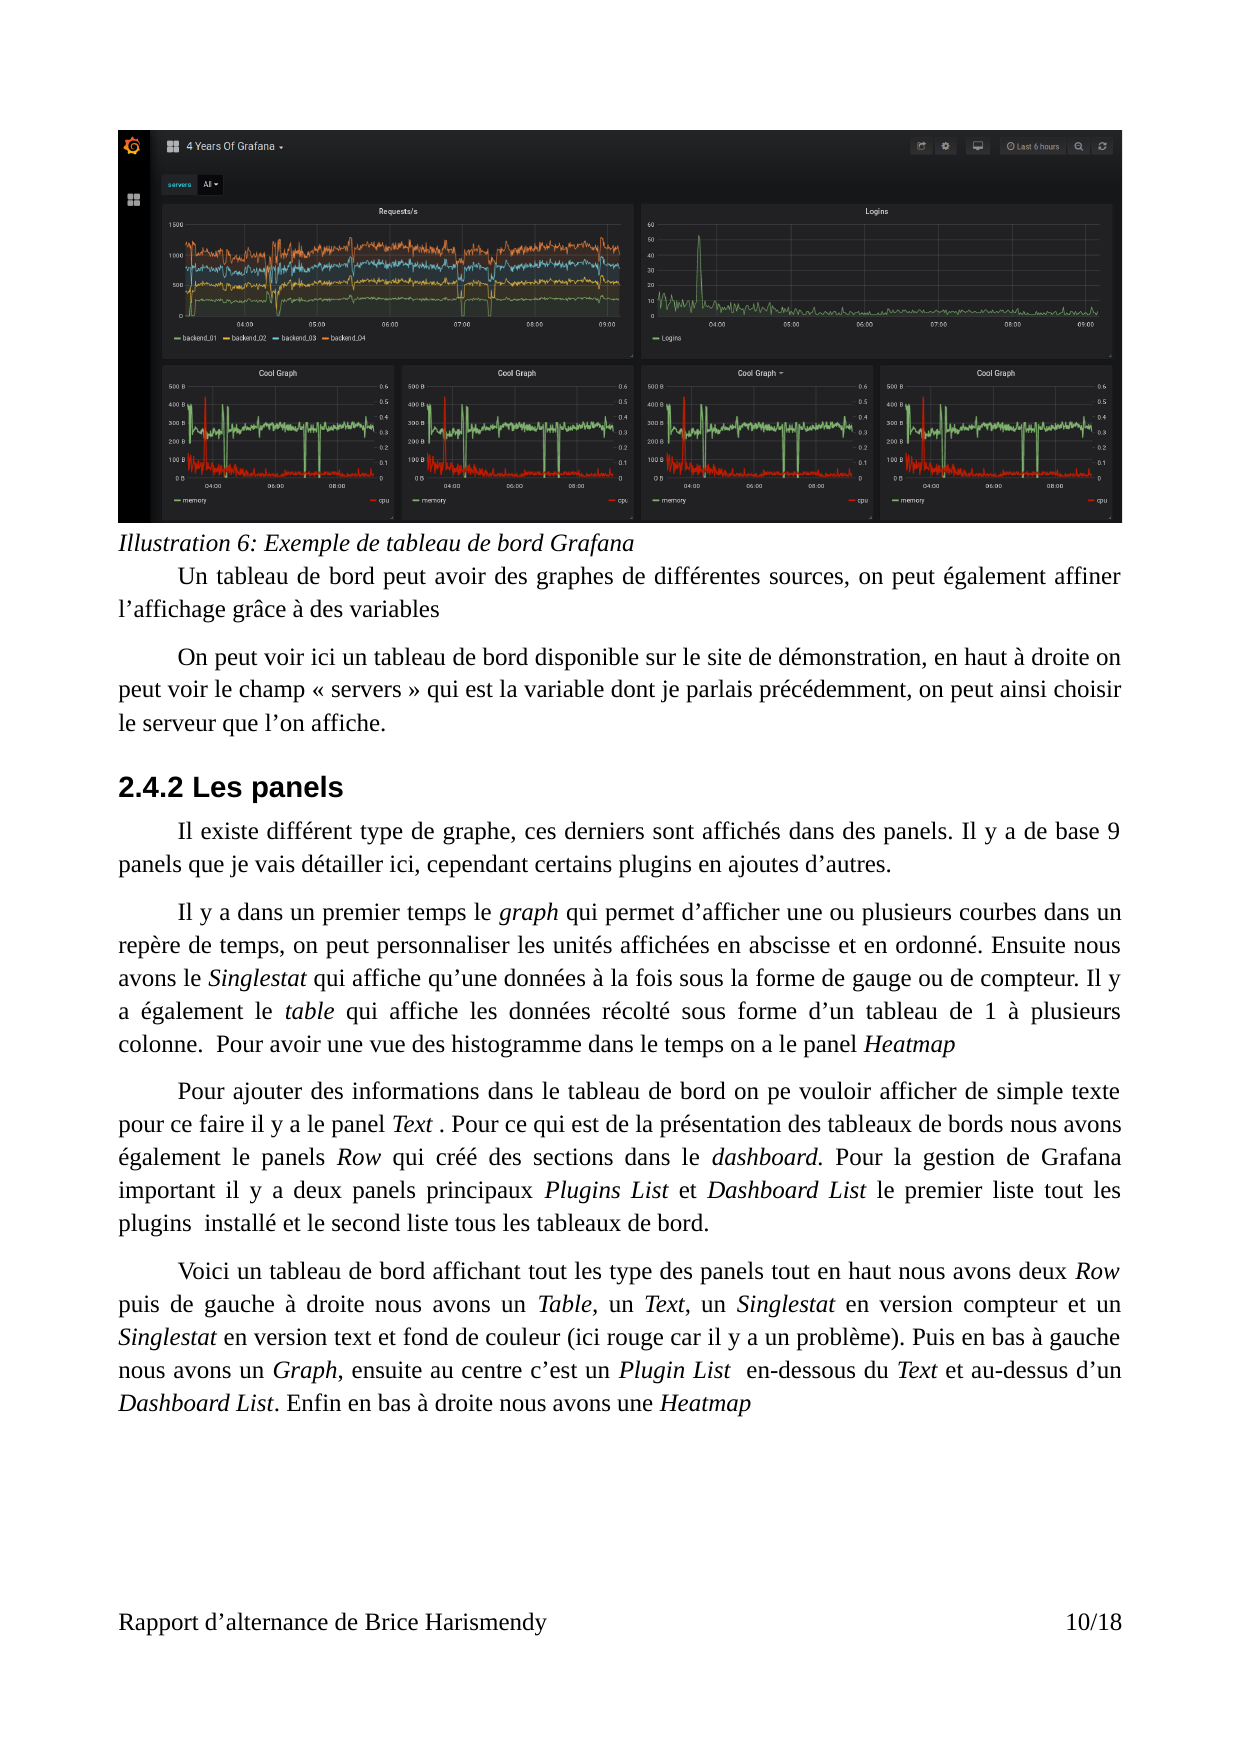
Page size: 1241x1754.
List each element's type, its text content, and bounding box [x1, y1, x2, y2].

subtitle Les panels [118, 770, 1122, 803]
text On peut voir ici un tableau de bord disponible sur le site de démonstration, en haut à droite on peut voir le champ « servers » qui est la variable dont je parlais précédemment, on peut ainsi choisir le serveur que l’on affiche. [118, 642, 1122, 736]
picture [118, 130, 1123, 523]
text Un tableau de bord peut avoir des graphes de différentes sources, on peut également affiner l’affichage grâce à des variables [118, 557, 1122, 623]
text Voici un tableau de bord affichant tout les type des panels tout en haut nous avons deux Row puis de gauche à droite nous avons un Table, un Text, un Singlestat en version compteur et un Singlestat en version text et fond de couleur (ici rouge car il y a un problème). Puis en bas à gauche nous avons un Graph, ensuite au centre c’est un Plugin List en-dessous du Text et au-dessus d’un Dashboard List. Enfin en bas à droite nous avons une Heatmap [118, 1256, 1122, 1417]
text [118, 118, 1122, 130]
text Il existe différent type de graphe, ces derniers sont affichés dans des panels. Il y a de base 9 panels que je vais détailler ici, cependant certains plugins en ajoutes d’autres. [118, 816, 1122, 878]
text Il y a dans un premier temps le graph qui permet d’afficher une ou plusieurs courbes dans un repère de temps, on peut personnaliser les unités affichées en abscisse et en ordonné. Ensuite nous avons le Singlestat qui affiche qu’une données à la fois sous la forme de gauge ou de compteur. Il y a également le table qui affiche les données récolté sous forme d’un tableau de 1 à plusieurs colonne. Pour avoir une vue des histogramme dans le temps on a le panel Heatmap [118, 897, 1122, 1057]
text Illustration 6: Exemple de tableau de bord Grafana [118, 523, 1122, 557]
text Pour ajouter des informations dans le tableau de bord on pe vouloir afficher de simple texte pour ce faire il y a le panel Text . Pour ce qui est de la présentation des tableaux de bords nous avons également le panels Row qui créé des sections dans le dashboard. Pour la gestion de Grafana important il y a deux panels principaux Plugins List et Dashboard List le premier liste tout les plugins installé et le second liste tous les tableaux de bord. [118, 1076, 1122, 1237]
